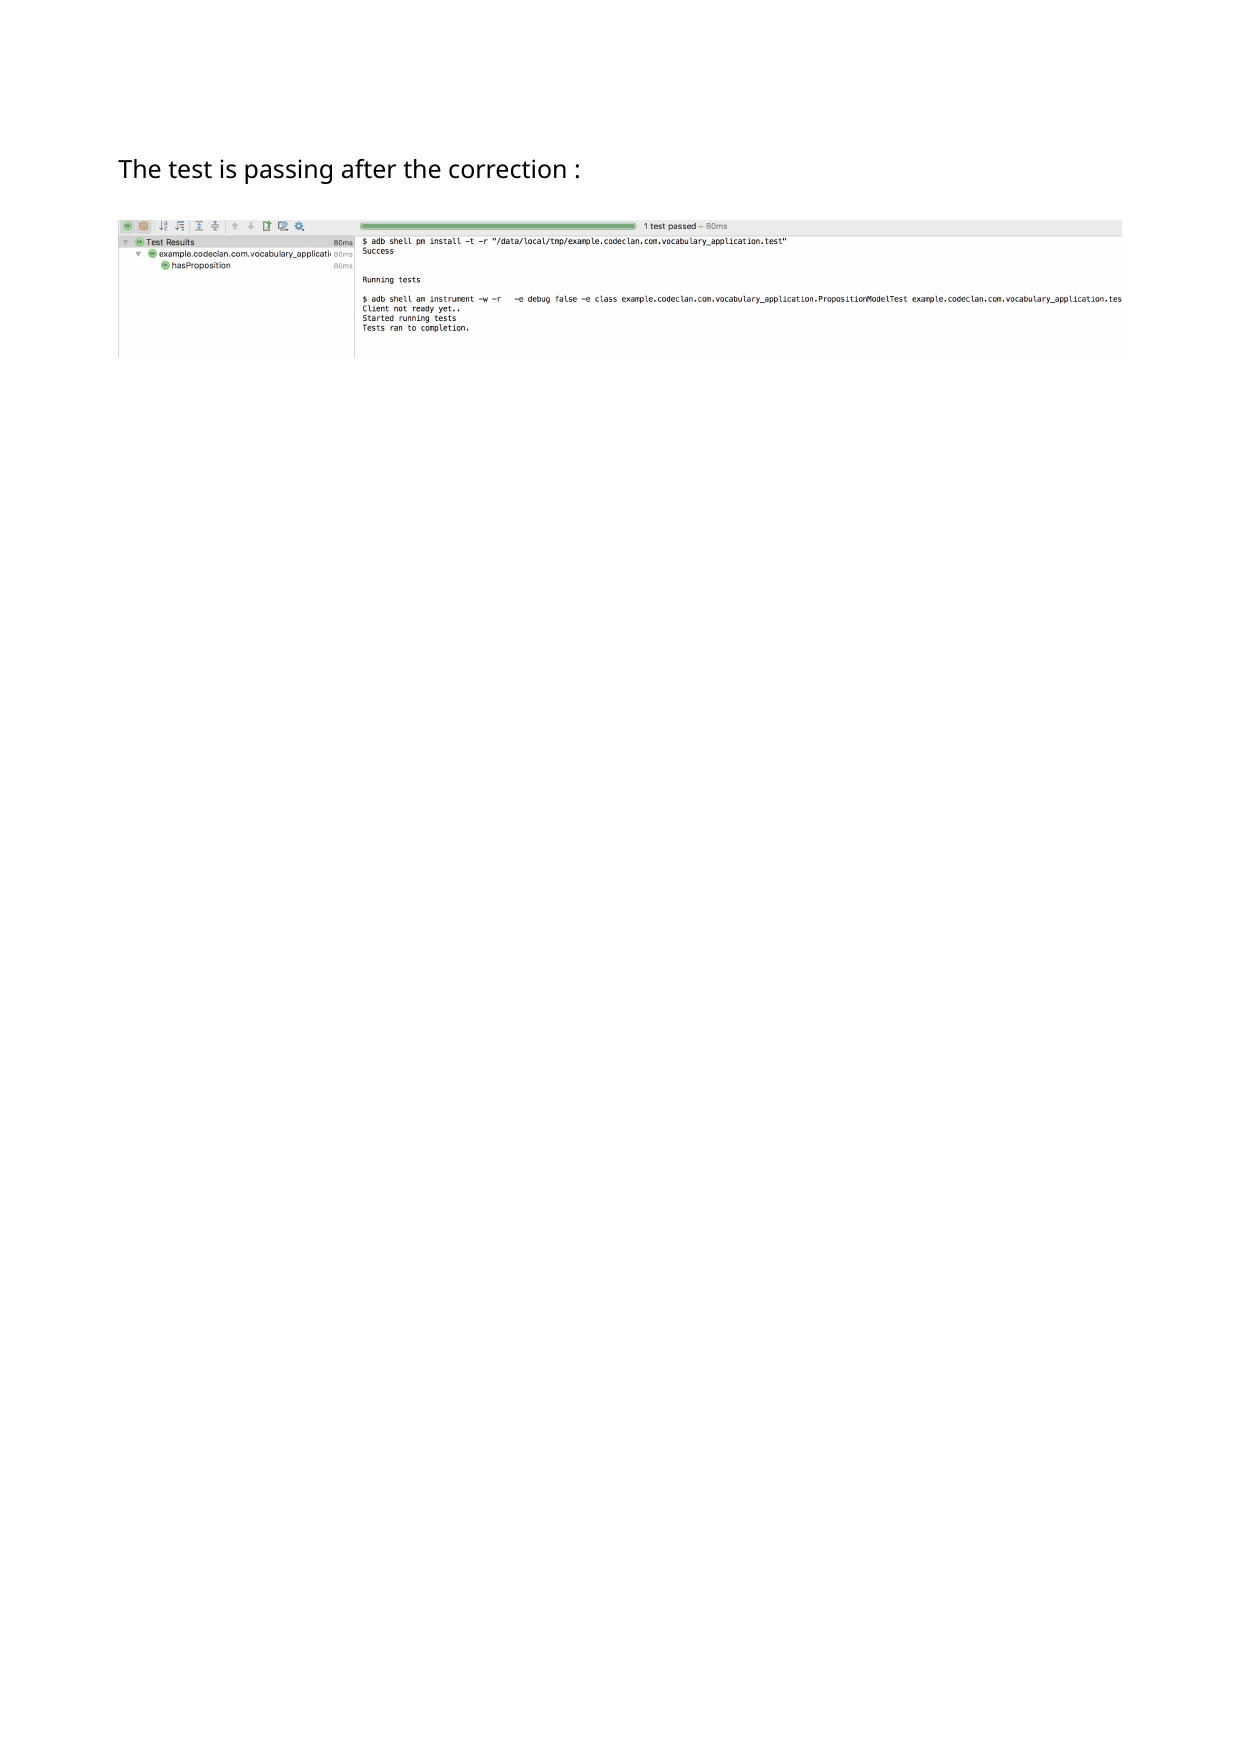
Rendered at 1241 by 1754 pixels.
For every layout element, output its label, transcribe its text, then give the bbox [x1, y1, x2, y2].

text The test is passing after the correction : [118, 152, 1122, 186]
picture [118, 220, 1123, 358]
